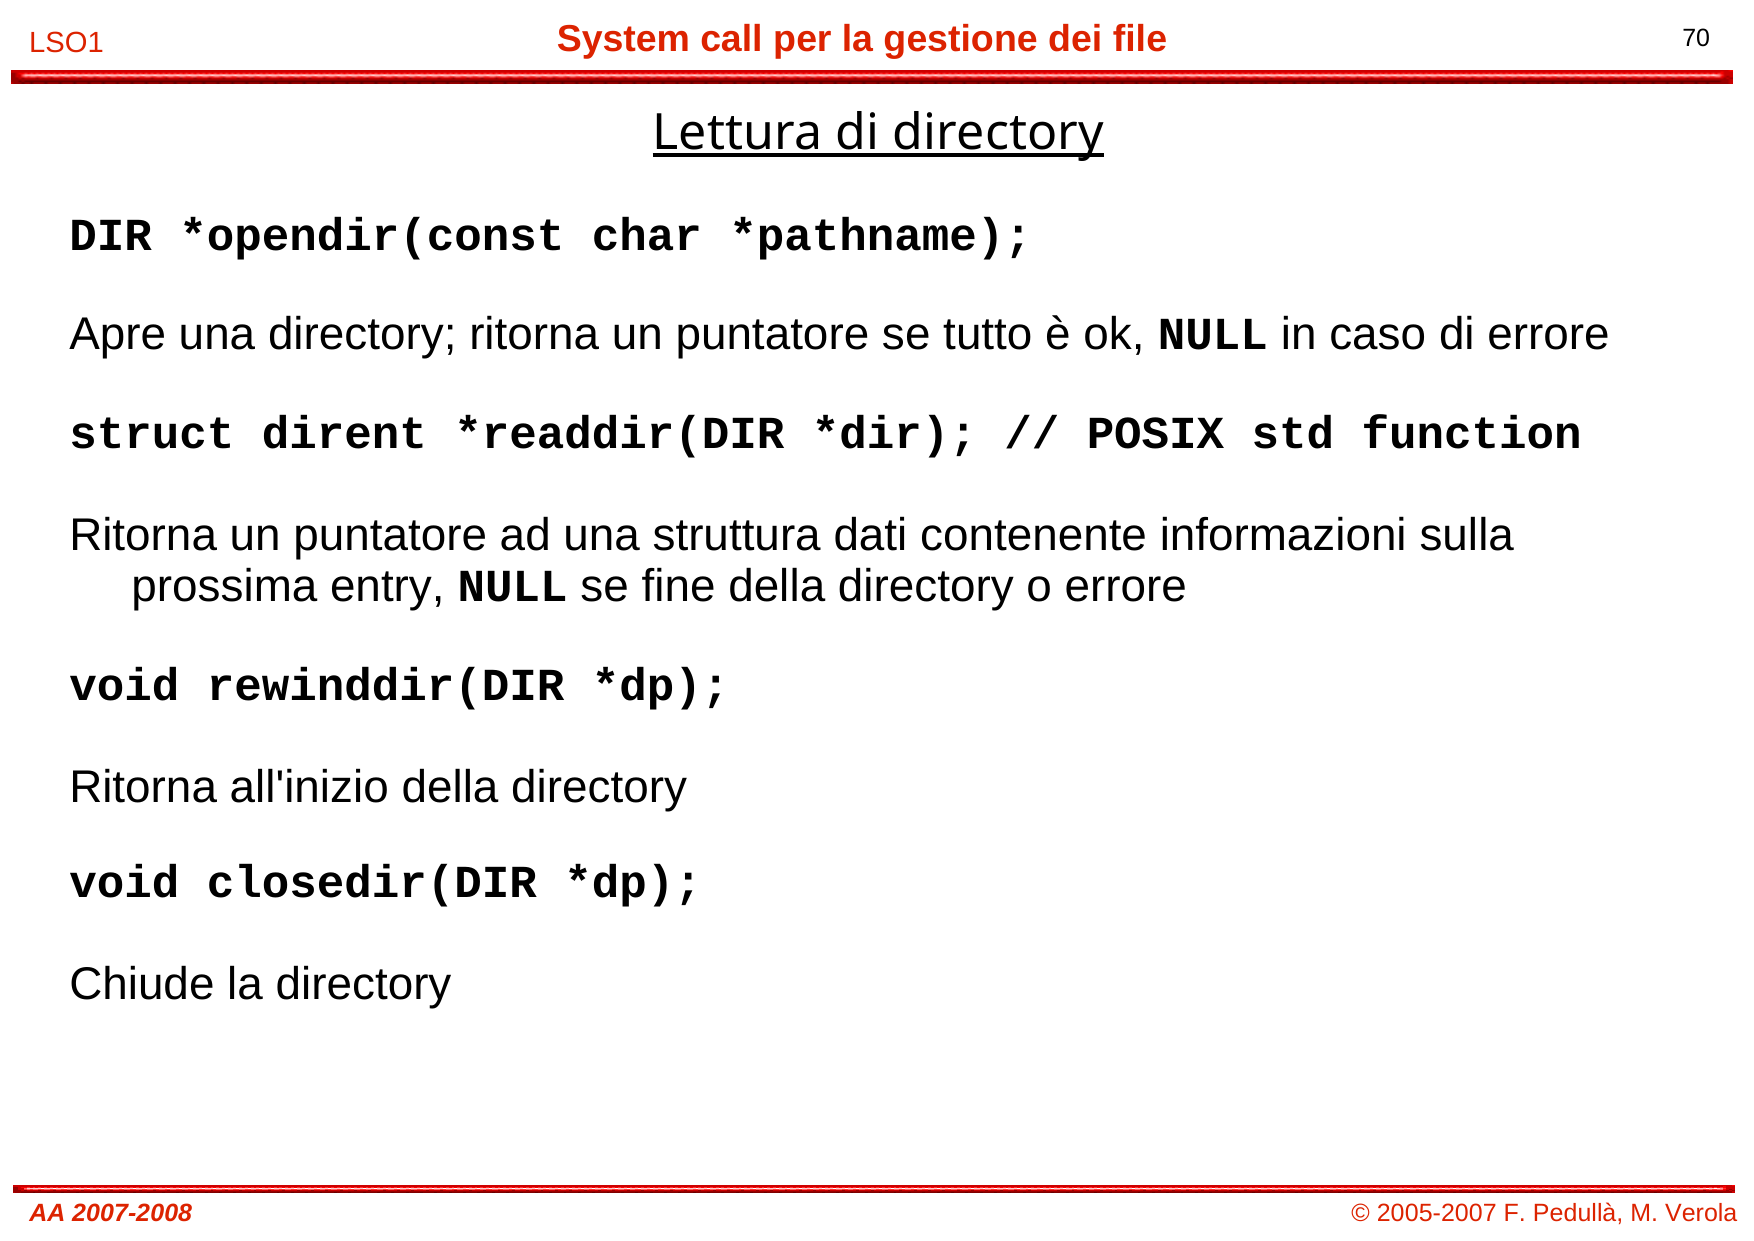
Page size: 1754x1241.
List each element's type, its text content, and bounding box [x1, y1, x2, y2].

picture [11, 70, 1733, 84]
picture [13, 1185, 1735, 1193]
list DIR *opendir(const char *pathname); Apre una directory; ritorna un puntatore se tutto è ok, NULL in caso di errore struct dirent *readdir(DIR *dir); // POSIX std function Ritorna un puntatore ad una struttura dati contenente informazioni sulla prossima entry, NULL se fine della directory o errore void rewinddir(DIR *dp); Ritorna all'inizio della directory void closedir(DIR *dp); Chiude la directory [54, 202, 1692, 1102]
title Lettura di directory [323, 84, 1434, 180]
